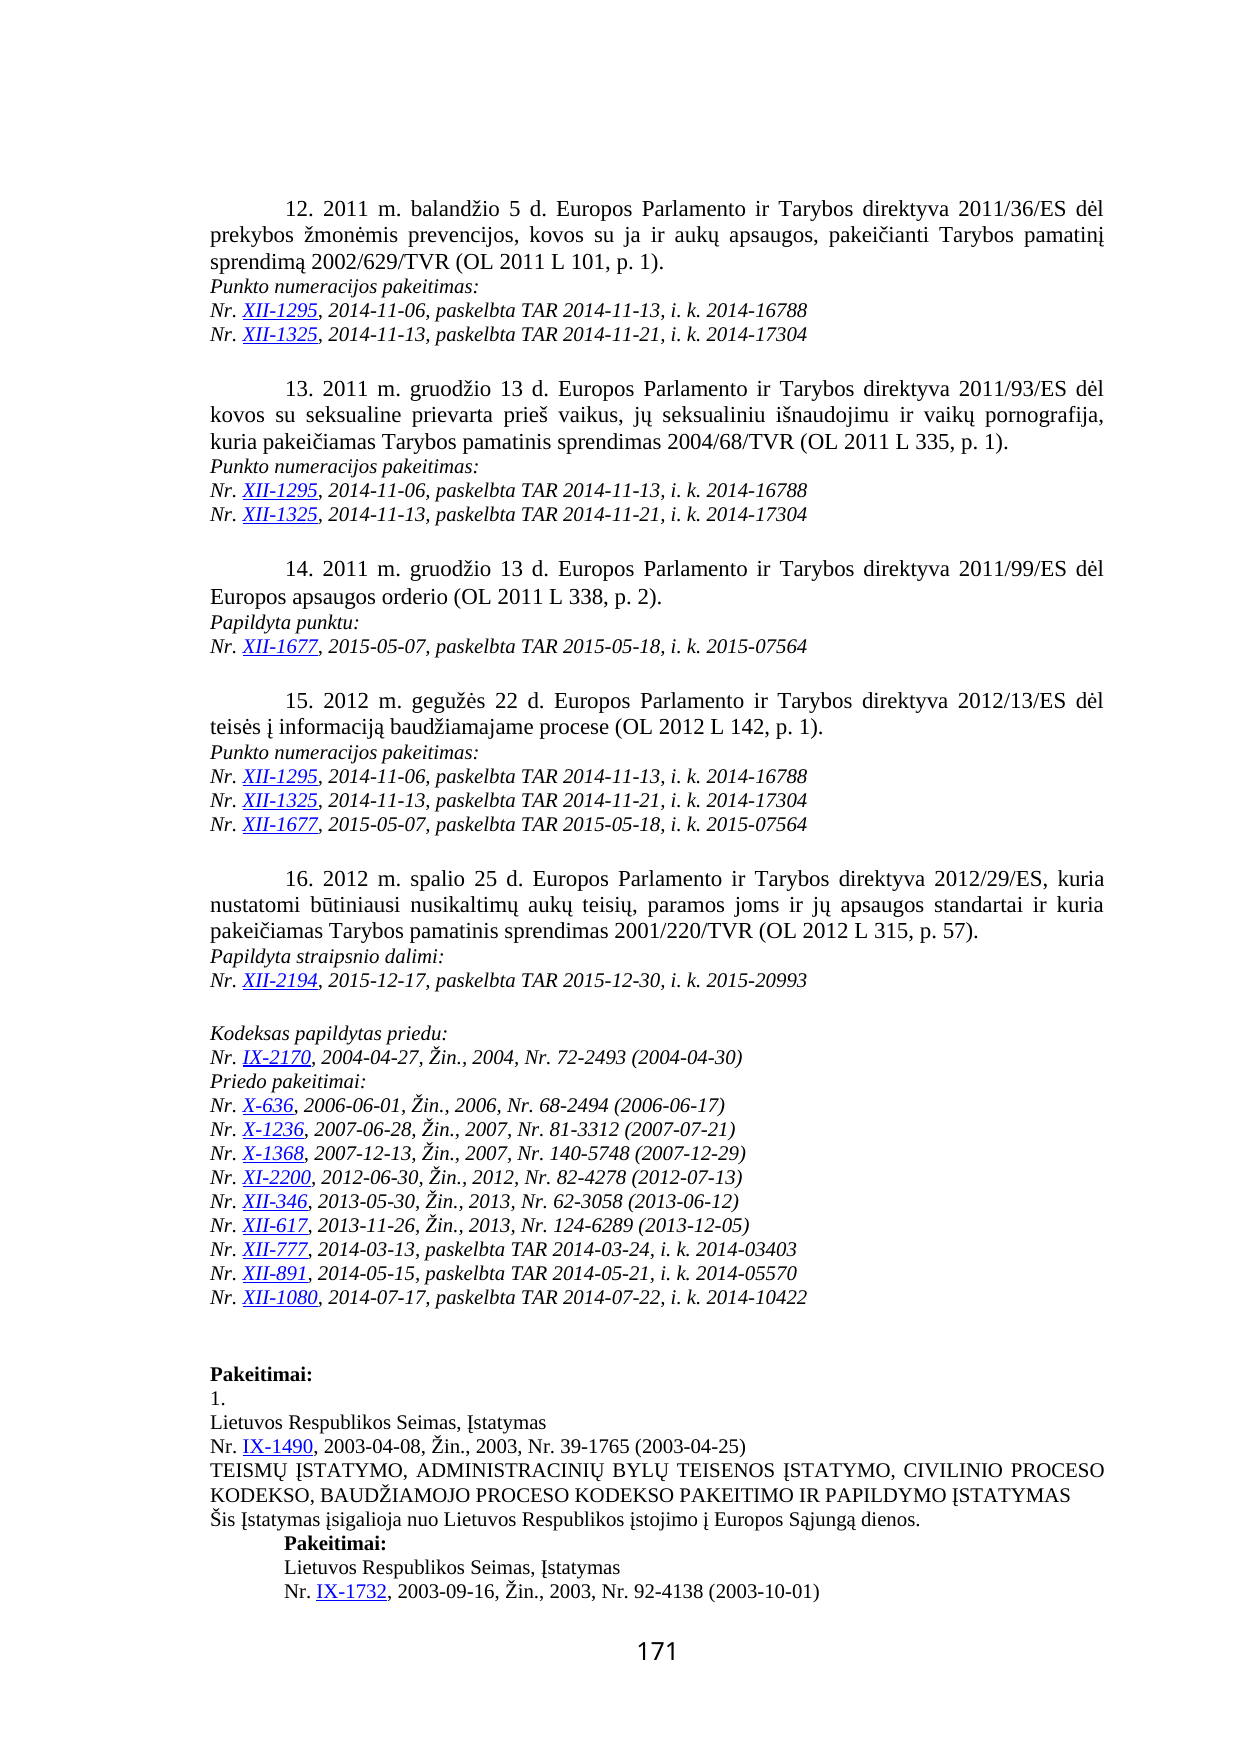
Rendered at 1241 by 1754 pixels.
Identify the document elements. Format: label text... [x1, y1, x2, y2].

text 1. [210, 1386, 1106, 1410]
text Nr. XII-1677, 2015-05-07, paskelbta TAR 2015-05-18, i. k. 2015-07564 [210, 634, 1106, 658]
text Nr. XII-891, 2014-05-15, paskelbta TAR 2014-05-21, i. k. 2014-05570 [210, 1261, 1106, 1285]
text Pakeitimai: [210, 1362, 1106, 1386]
text Punkto numeracijos pakeitimas: [210, 274, 1106, 298]
text Papildyta punktu: [210, 610, 1106, 634]
text Nr. XII-1295, 2014-11-06, paskelbta TAR 2014-11-13, i. k. 2014-16788 [210, 478, 1106, 502]
text Nr. X-1368, 2007-12-13, Žin., 2007, Nr. 140-5748 (2007-12-29) [210, 1141, 1106, 1165]
text Nr. X-636, 2006-06-01, Žin., 2006, Nr. 68-2494 (2006-06-17) [210, 1093, 1106, 1117]
text Nr. XII-1677, 2015-05-07, paskelbta TAR 2015-05-18, i. k. 2015-07564 [210, 812, 1106, 836]
text Punkto numeracijos pakeitimas: [210, 454, 1106, 478]
text 12. 2011 m. balandžio 5 d. Europos Parlamento ir Tarybos direktyva 2011/36/ES dėl prekybos žmonėmis prevencijos, kovos su ja ir aukų apsaugos, pakeičianti Tarybos pamatinį sprendimą 2002/629/TVR (OL 2011 L 101, p. 1). [210, 195, 1106, 274]
text Pakeitimai: [210, 1531, 1106, 1555]
text 16. 2012 m. spalio 25 d. Europos Parlamento ir Tarybos direktyva 2012/29/ES, kuria nustatomi būtiniausi nusikaltimų aukų teisių, paramos joms ir jų apsaugos standartai ir kuria pakeičiamas Tarybos pamatinis sprendimas 2001/220/TVR (OL 2012 L 315, p. 57). [210, 865, 1106, 944]
text Nr. XII-1325, 2014-11-13, paskelbta TAR 2014-11-21, i. k. 2014-17304 [210, 322, 1106, 346]
text Papildyta straipsnio dalimi: [210, 944, 1106, 968]
text Lietuvos Respublikos Seimas, Įstatymas [210, 1410, 1106, 1434]
text Nr. XII-2194, 2015-12-17, paskelbta TAR 2015-12-30, i. k. 2015-20993 [210, 968, 1106, 992]
text Nr. X-1236, 2007-06-28, Žin., 2007, Nr. 81-3312 (2007-07-21) [210, 1117, 1106, 1141]
text Punkto numeracijos pakeitimas: [210, 740, 1106, 764]
text Nr. IX-2170, 2004-04-27, Žin., 2004, Nr. 72-2493 (2004-04-30) [210, 1045, 1106, 1069]
text Nr. XII-1080, 2014-07-17, paskelbta TAR 2014-07-22, i. k. 2014-10422 [210, 1285, 1106, 1309]
text Nr. XII-1325, 2014-11-13, paskelbta TAR 2014-11-21, i. k. 2014-17304 [210, 502, 1106, 526]
text TEISMŲ ĮSTATYMO, ADMINISTRACINIŲ BYLŲ TEISENOS ĮSTATYMO, CIVILINIO PROCESO KODEKSO, BAUDŽIAMOJO PROCESO KODEKSO PAKEITIMO IR PAPILDYMO ĮSTATYMAS [210, 1458, 1106, 1507]
text Nr. XII-777, 2014-03-13, paskelbta TAR 2014-03-24, i. k. 2014-03403 [210, 1237, 1106, 1261]
text Kodeksas papildytas priedu: [210, 1021, 1106, 1045]
text 15. 2012 m. gegužės 22 d. Europos Parlamento ir Tarybos direktyva 2012/13/ES dėl teisės į informaciją baudžiamajame procese (OL 2012 L 142, p. 1). [210, 687, 1106, 740]
text Nr. IX-1490, 2003-04-08, Žin., 2003, Nr. 39-1765 (2003-04-25) [210, 1434, 1106, 1458]
text Nr. XI-2200, 2012-06-30, Žin., 2012, Nr. 82-4278 (2012-07-13) [210, 1165, 1106, 1189]
text Priedo pakeitimai: [210, 1069, 1106, 1093]
text Lietuvos Respublikos Seimas, Įstatymas [210, 1555, 1106, 1579]
text Nr. XII-1325, 2014-11-13, paskelbta TAR 2014-11-21, i. k. 2014-17304 [210, 788, 1106, 812]
text Šis Įstatymas įsigalioja nuo Lietuvos Respublikos įstojimo į Europos Sąjungą dienos. [210, 1507, 1106, 1531]
text 13. 2011 m. gruodžio 13 d. Europos Parlamento ir Tarybos direktyva 2011/93/ES dėl kovos su seksualine prievarta prieš vaikus, jų seksualiniu išnaudojimu ir vaikų pornografija, kuria pakeičiamas Tarybos pamatinis sprendimas 2004/68/TVR (OL 2011 L 335, p. 1). [210, 375, 1106, 454]
text Nr. XII-1295, 2014-11-06, paskelbta TAR 2014-11-13, i. k. 2014-16788 [210, 764, 1106, 788]
text 14. 2011 m. gruodžio 13 d. Europos Parlamento ir Tarybos direktyva 2011/99/ES dėl Europos apsaugos orderio (OL 2011 L 338, p. 2). [210, 555, 1106, 610]
text Nr. IX-1732, 2003-09-16, Žin., 2003, Nr. 92-4138 (2003-10-01) [210, 1579, 1106, 1603]
text Nr. XII-1295, 2014-11-06, paskelbta TAR 2014-11-13, i. k. 2014-16788 [210, 298, 1106, 322]
text Nr. XII-346, 2013-05-30, Žin., 2013, Nr. 62-3058 (2013-06-12) [210, 1189, 1106, 1213]
text Nr. XII-617, 2013-11-26, Žin., 2013, Nr. 124-6289 (2013-12-05) [210, 1213, 1106, 1237]
